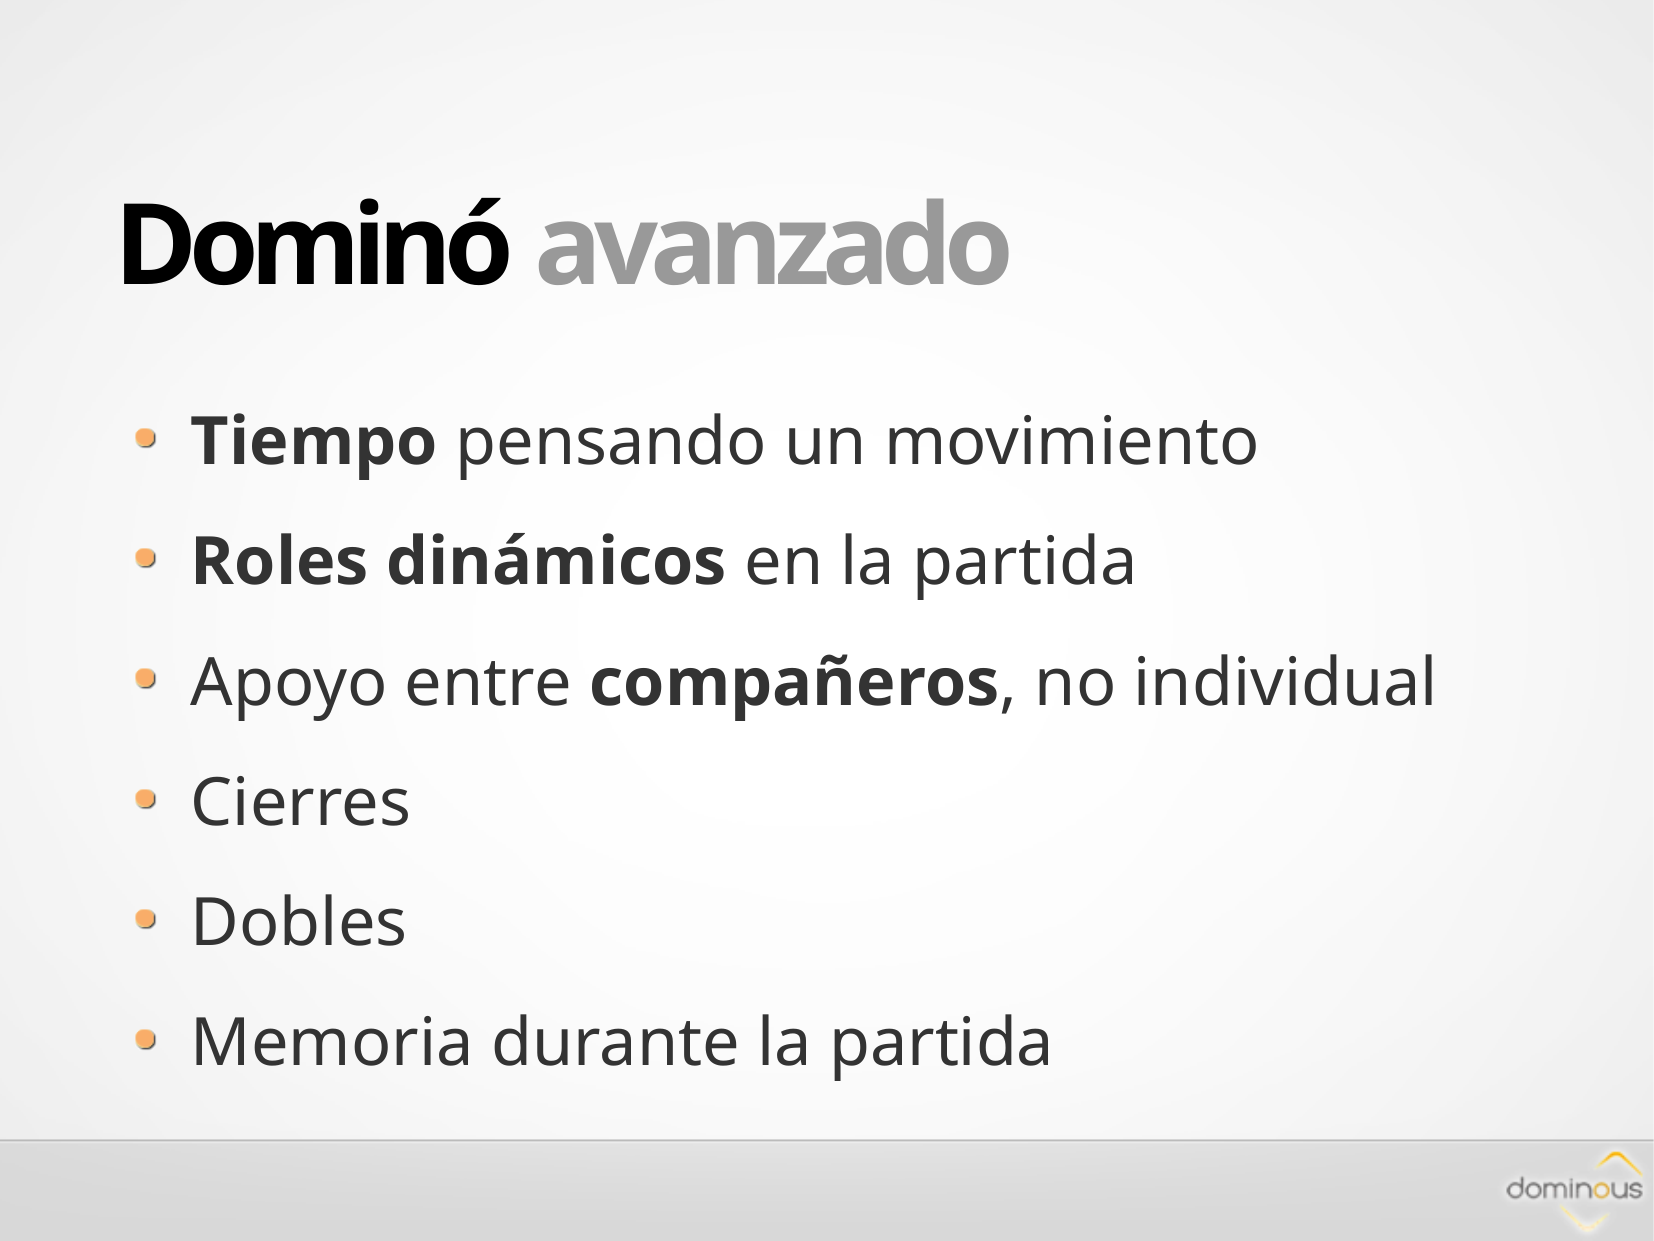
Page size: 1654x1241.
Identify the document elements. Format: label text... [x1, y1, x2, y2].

text_box Dominó avanzado [99, 179, 1565, 355]
text_box Tiempo pensando un movimiento Roles dinámicos en la partida Apoyo entre compañeros, no individual Cierres Dobles Memoria durante la partida [119, 385, 1587, 1093]
picture [0, 0, 1654, 1241]
